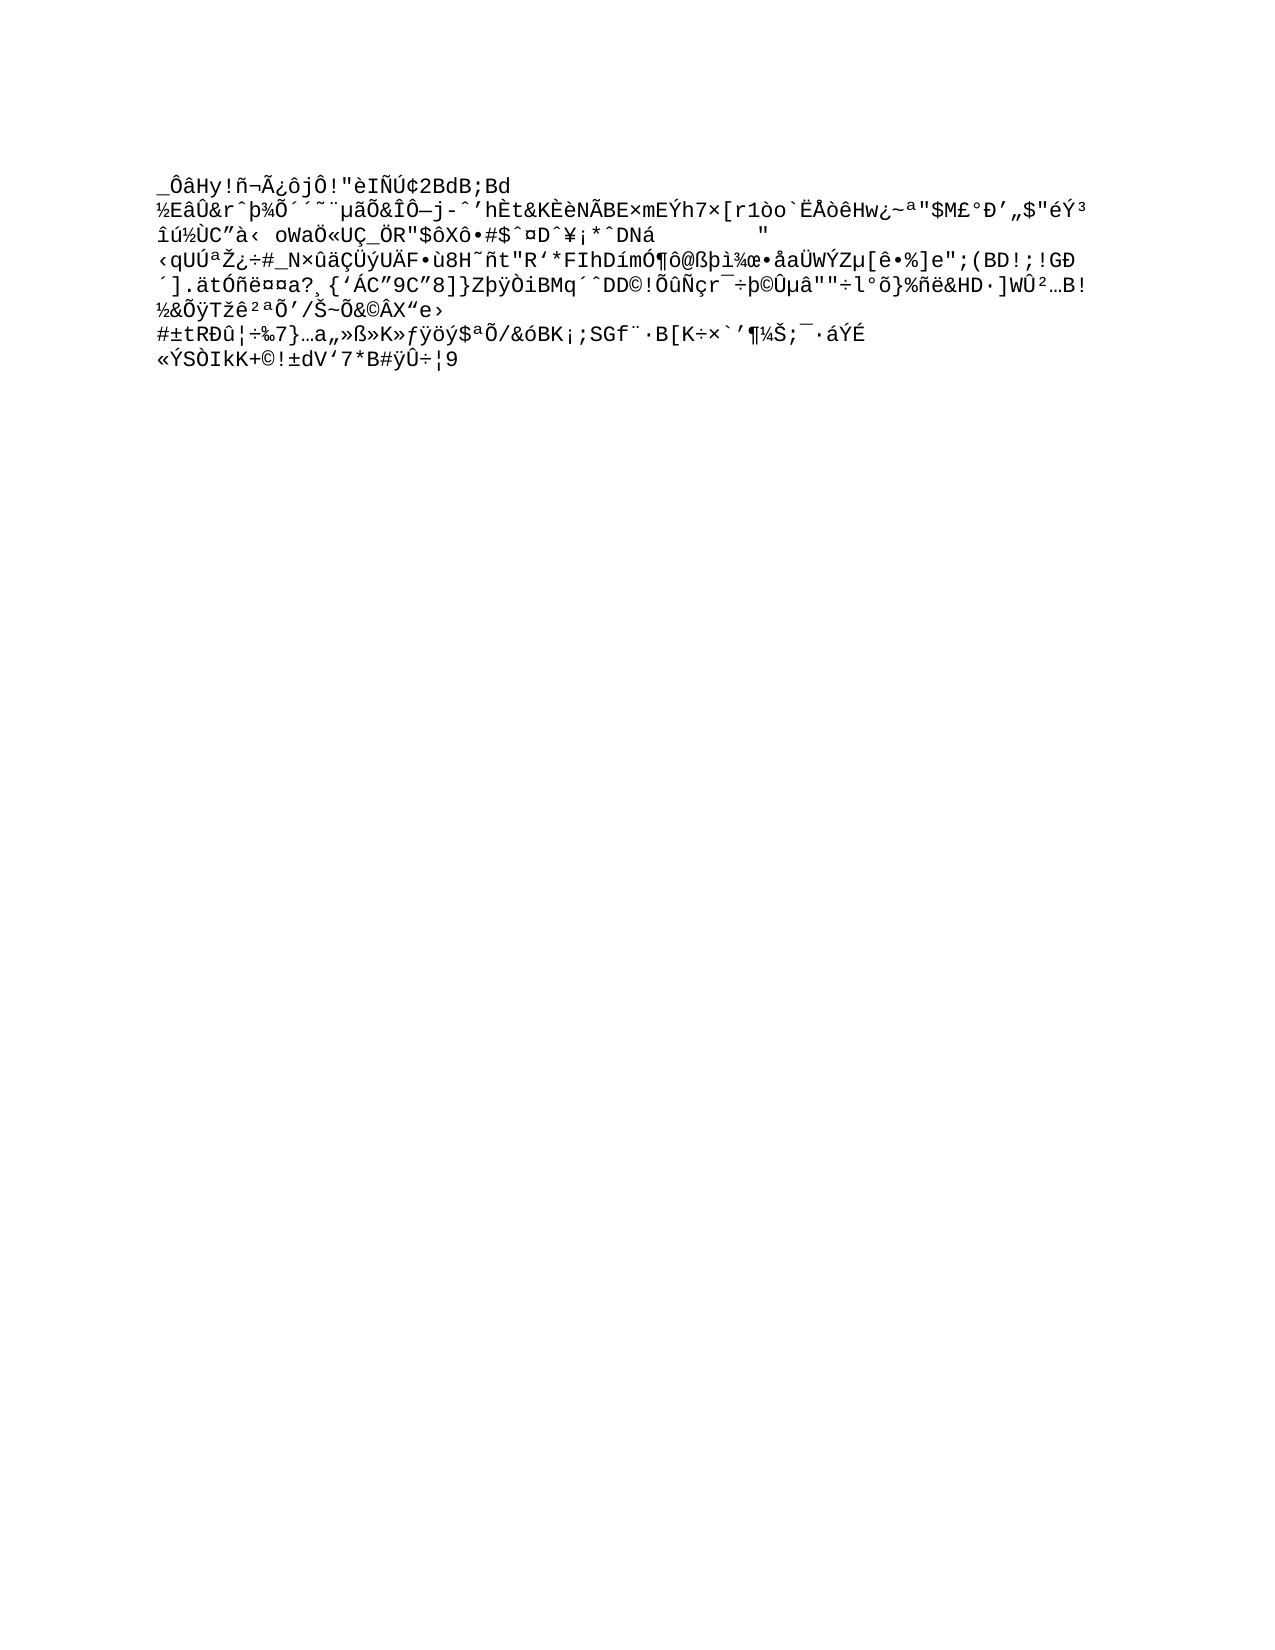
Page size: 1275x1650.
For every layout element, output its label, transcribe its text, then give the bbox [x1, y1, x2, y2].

text ‹qUÚªŽ¿÷#_N×ûäÇÜýUÄF•ù8H˜ñt"R‘*FIhDímÓ¶ô@ßþì¾œ•åaÜWÝZµ[ê•%]e";(BD!;!GÐ´].ätÓñë¤¤a?¸{‘ÁC”9C”8]}ZþÿÒiBMq´ˆDD©!ÕûÑçr¯÷þ©Ûµâ""÷l°õ}%ñë&HD·]WÛ²…B!½&ÕÿTžê²ªÕ’/Š~Õ&©ÂX“e› [156, 249, 1118, 323]
text _ÔâHy!ñ¬Ã¿ôjÔ!"èIÑÚ¢2BdB;Bd [156, 175, 1118, 199]
text îú½ÙC”à‹ oWaÖ«UÇ_ÖR"$ôXô•#$ˆ¤Dˆ¥¡*ˆDNá ­ " [156, 224, 1118, 249]
text «ÝSÒIkK+©!±dV‘7*B#ÿÛ÷¦9 [156, 348, 1118, 373]
text ½EâÛ&rˆþ¾Õ´´˜¨µãÕ&ÎÔ—j-ˆ’hÈt&KÈèNÃBE×mEÝh7×[r1òo`ËÅòêHw¿~ª"$M­£°Ð’„$"éÝ³ [156, 199, 1118, 224]
text #±tRÐû¦÷‰7}…a„»ß»K»ƒÿöý$ªÕ/&óBK¡;SGf¨·B[K÷×`’¶¼Š;¯·áÝÉ [156, 323, 1118, 348]
